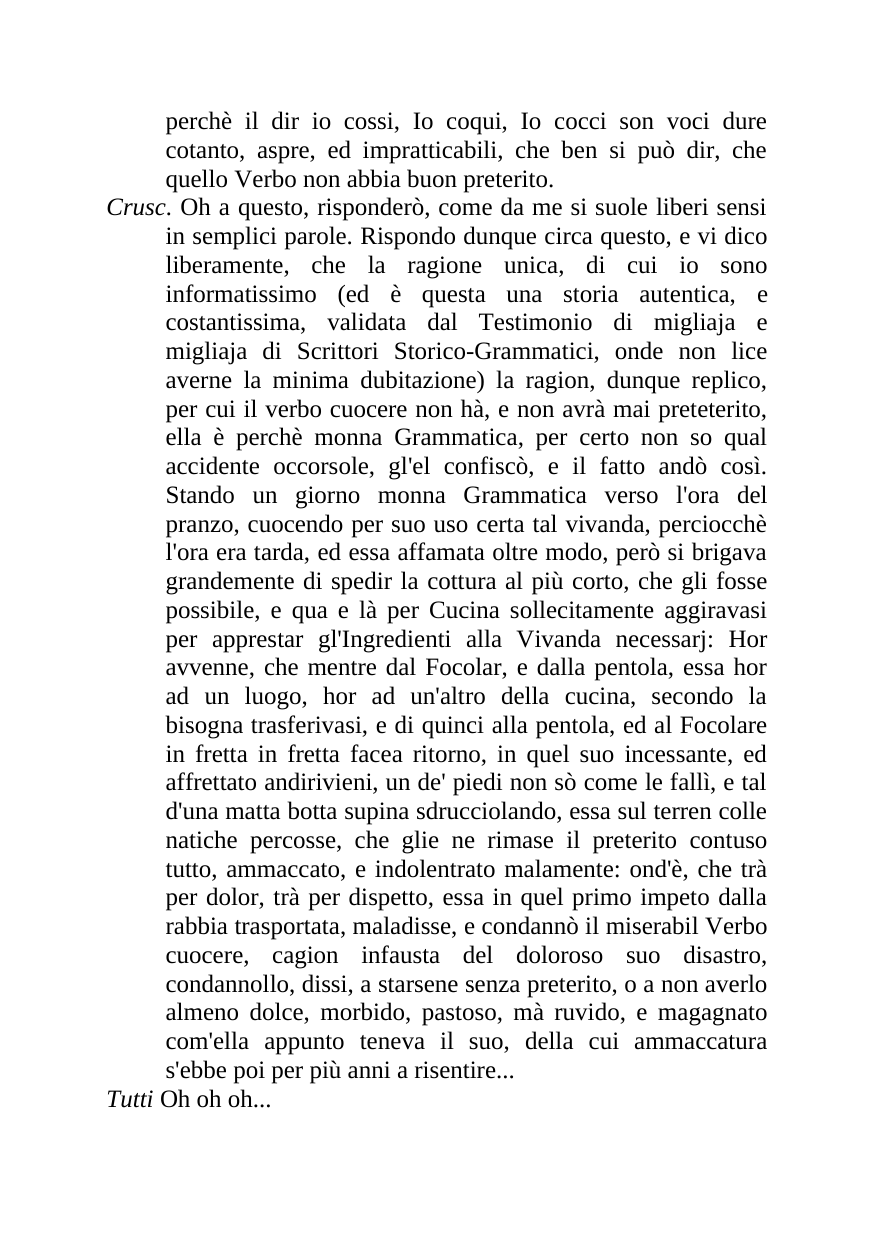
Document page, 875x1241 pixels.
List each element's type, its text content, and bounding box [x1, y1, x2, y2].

text Crusc. Oh a questo, risponderò, come da me si suole liberi sensi in semplici parole. Rispondo dunque circa questo, e vi dico liberamente, che la ragione unica, di cui io sono informatissimo (ed è questa una storia autentica, e costantissima, validata dal Testimonio di migliaja e migliaja di Scrittori Storico-Grammatici, onde non lice averne la minima dubitazione) la ragion, dunque replico, per cui il verbo cuocere non hà, e non avrà mai preteterito, ella è perchè monna Grammatica, per certo non so qual accidente occorsole, gl'el confiscò, e il fatto andò così. Stando un giorno monna Grammatica verso l'ora del pranzo, cuocendo per suo uso certa tal vivanda, perciocchè l'ora era tarda, ed essa affamata oltre modo, però si brigava grandemente di spedir la cottura al più corto, che gli fosse possibile, e qua e là per Cucina sollecitamente aggiravasi per apprestar gl'Ingredienti alla Vivanda necessarj: Hor avvenne, che mentre dal Focolar, e dalla pentola, essa hor ad un luogo, hor ad un'altro della cucina, secondo la bisogna trasferivasi, e di quinci alla pentola, ed al Focolare in fretta in fretta facea ritorno, in quel suo incessante, ed affrettato andirivieni, un de' piedi non sò come le fallì, e tal d'una matta botta supina sdrucciolando, essa sul terren colle natiche percosse, che glie ne rimase il preterito contuso tutto, ammaccato, e indolentrato malamente: ond'è, che trà per dolor, trà per dispetto, essa in quel primo impeto dalla rabbia trasportata, maladisse, e condannò il miserabil Verbo cuocere, cagion infausta del doloroso suo disastro, condannollo, dissi, a starsene senza preterito, o a non averlo almeno dolce, morbido, pastoso, mà ruvido, e magagnato com'ella appunto teneva il suo, della cui ammaccatura s'ebbe poi per più anni a risentire... [106, 192, 768, 1084]
text Tutti Oh oh oh... [106, 1084, 768, 1112]
text perchè il dir io cossi, Io coqui, Io cocci son voci dure cotanto, aspre, ed impratticabili, che ben si può dir, che quello Verbo non abbia buon preterito. [106, 106, 768, 192]
